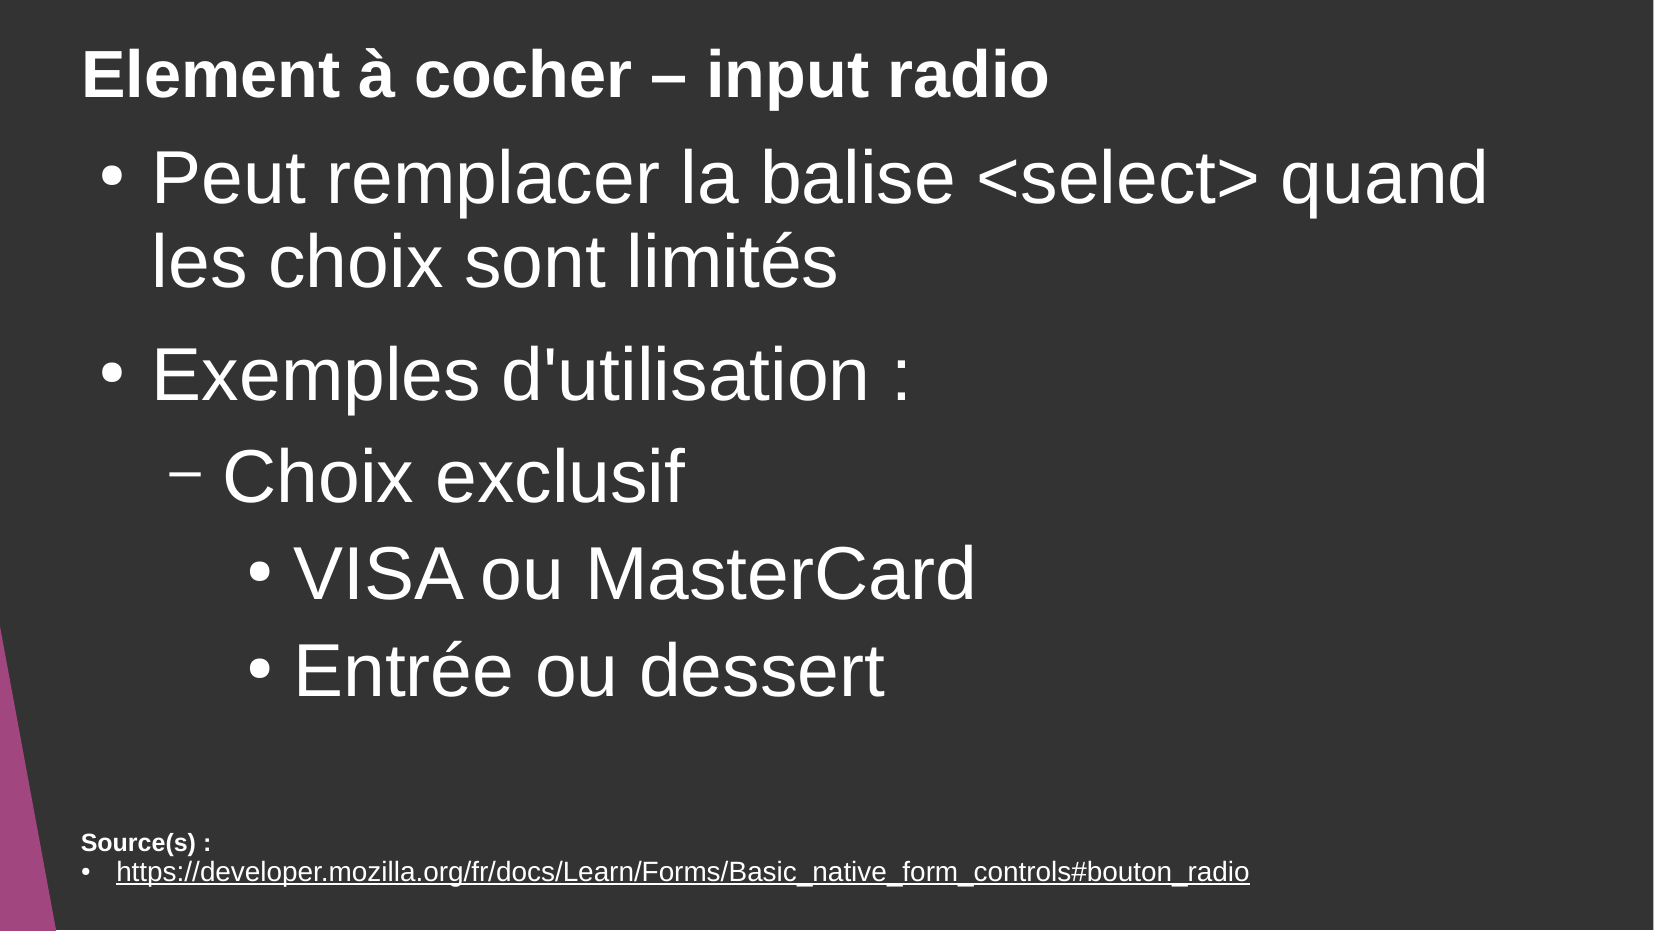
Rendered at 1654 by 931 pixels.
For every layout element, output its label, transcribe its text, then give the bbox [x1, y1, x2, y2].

list Peut remplacer la balise <select> quand les choix sont limités Exemples d'utilisation : Choix exclusif VISA ou MasterCard Entrée ou dessert [80, 135, 1605, 798]
text_box [0, 626, 57, 931]
text_box Source(s) : https://developer.mozilla.org/fr/docs/Learn/Forms/Basic_native_form_controls#bouton_radio [66, 820, 1552, 896]
title Element à cocher – input radio [81, 37, 1570, 115]
